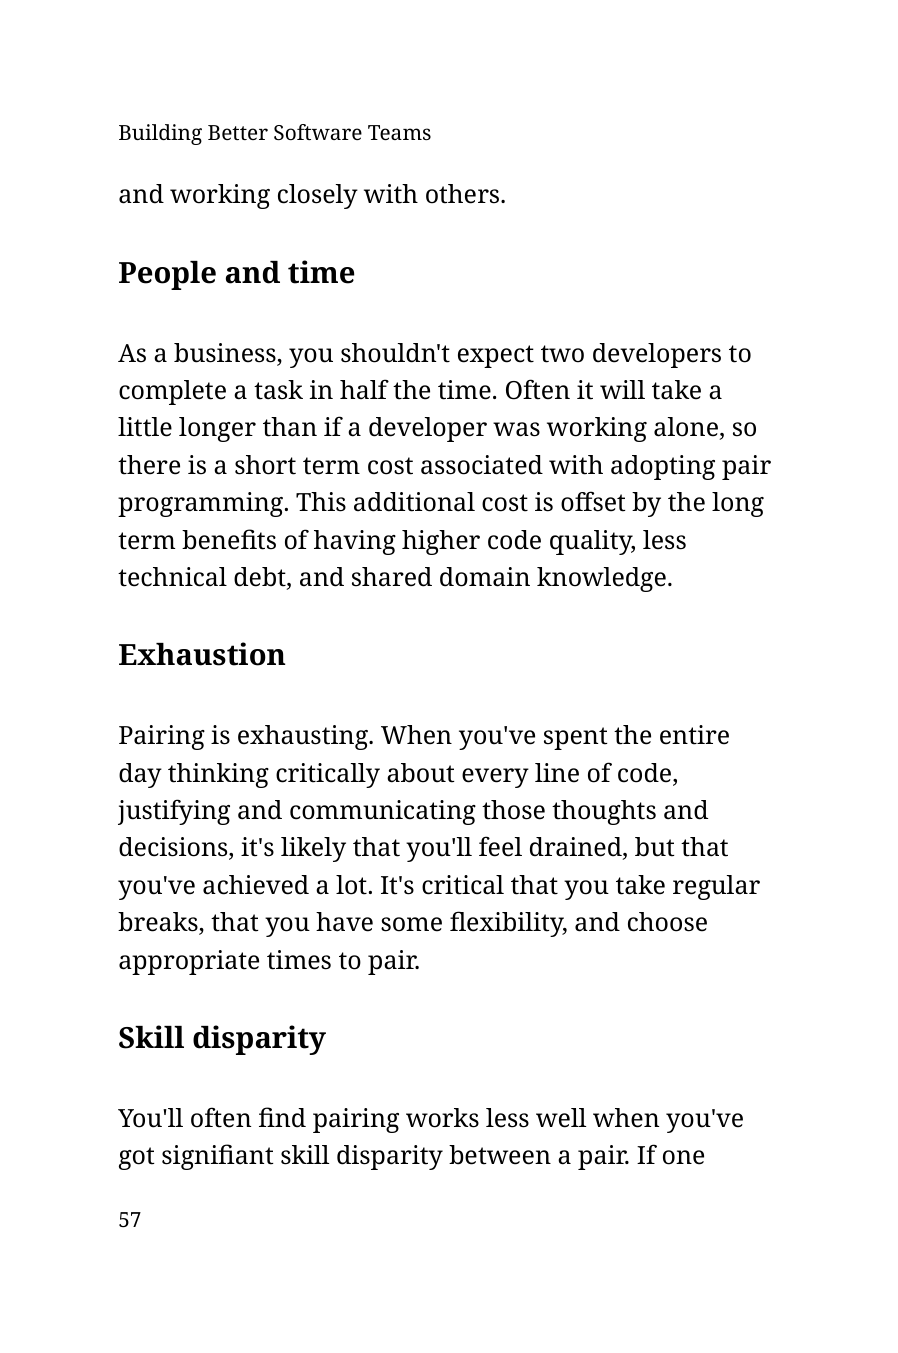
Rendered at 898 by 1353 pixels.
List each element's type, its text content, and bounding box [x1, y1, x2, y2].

subtitle Exhaustion [118, 634, 779, 674]
text You'll often find pairing works less well when you've got signifiant skill disparity between a pair. If one [118, 1101, 779, 1172]
text As a business, you shouldn't expect two developers to complete a task in half the time. Often it will take a little longer than if a developer was working alone, so there is a short term cost associated with adopting pair programming. This additional cost is offset by the long term benefits of having higher code quality, less technical debt, and shared domain knowledge. [118, 335, 779, 594]
text Pairing is exhausting. When you've spent the entire day thinking critically about every line of code, justifying and communicating those thoughts and decisions, it's likely that you'll feel drained, but that you've achieved a lot. It's critical that you take regular breaks, that you have some flexibility, and choose appropriate times to pair. [118, 718, 779, 976]
text and working closely with others. [118, 177, 779, 211]
subtitle Skill disparity [118, 1017, 779, 1057]
subtitle People and time [118, 252, 779, 292]
